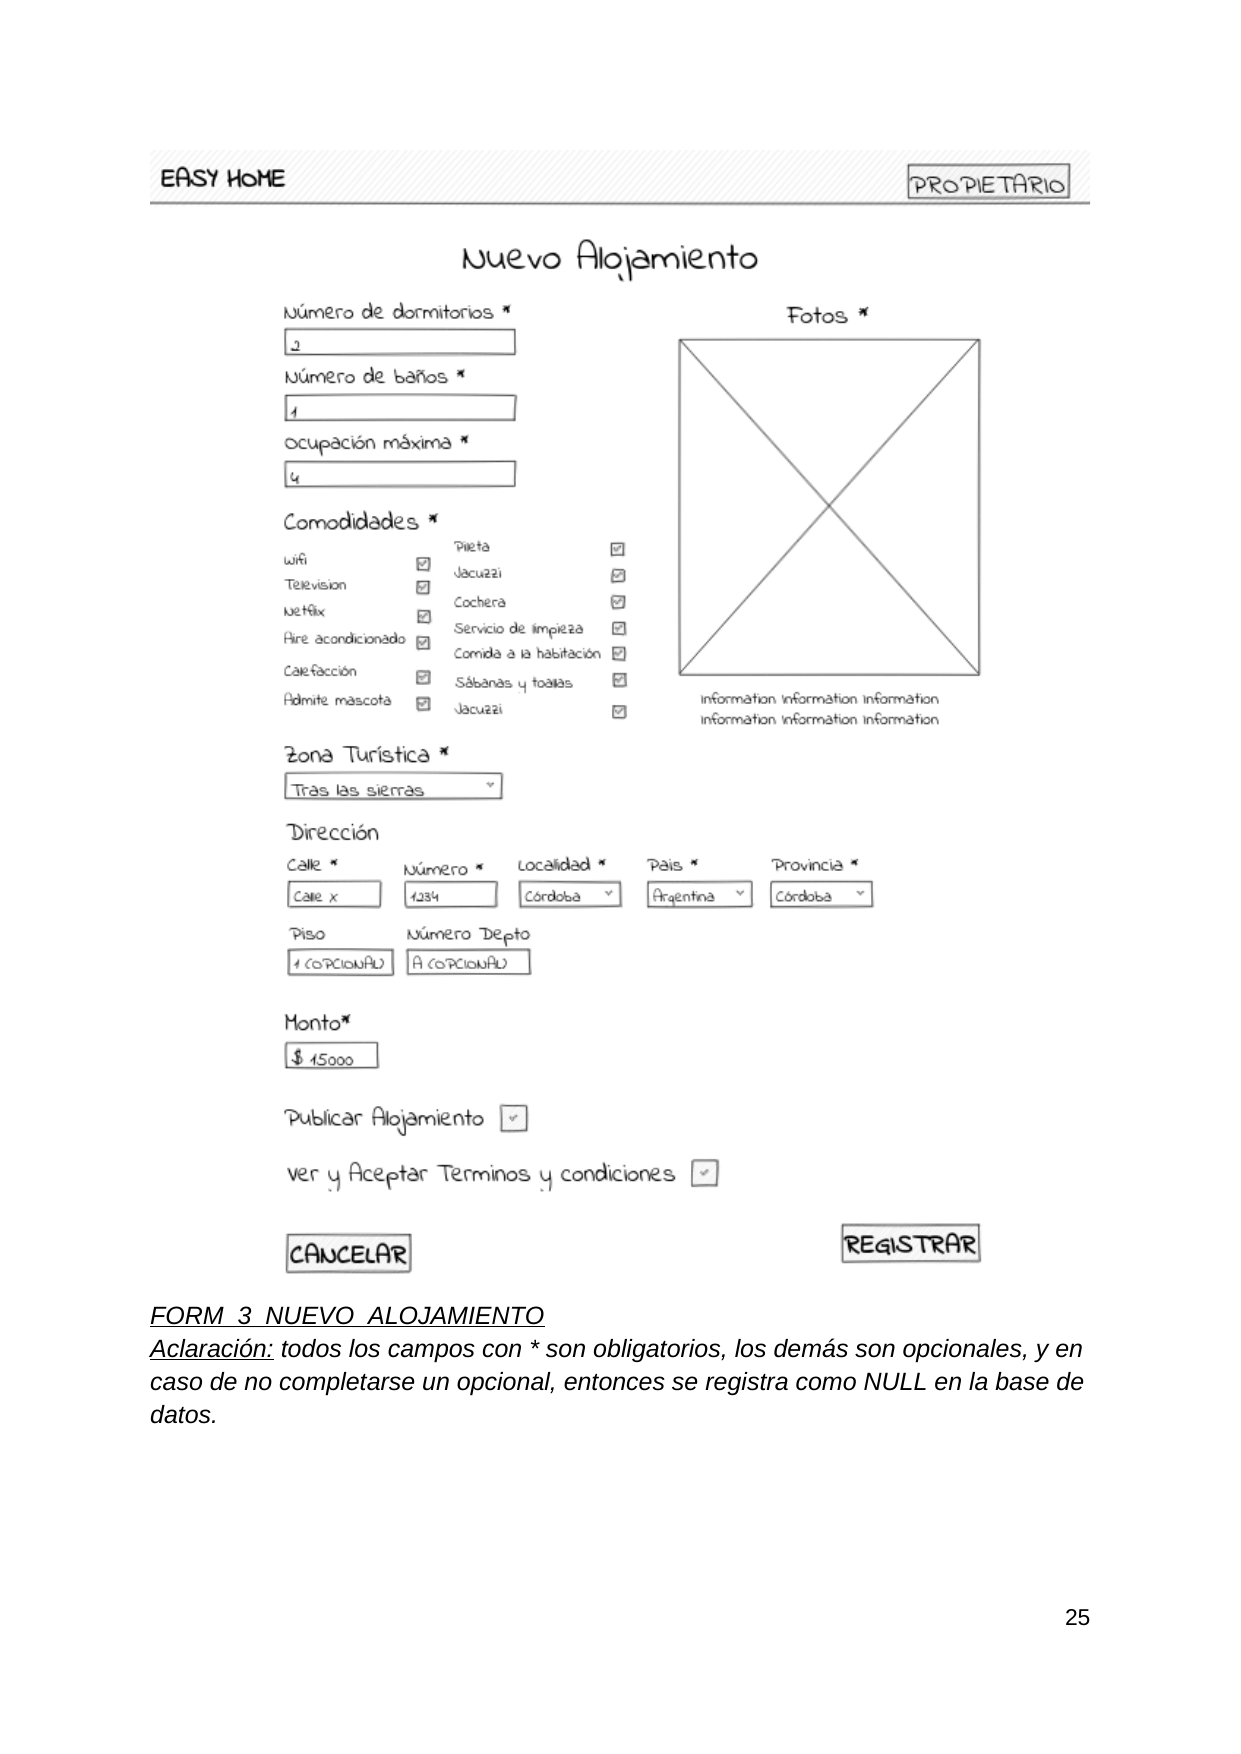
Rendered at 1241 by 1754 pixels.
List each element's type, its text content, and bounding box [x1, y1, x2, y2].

text Aclaración: todos los campos con * son obligatorios, los demás son opcionales, y en caso de no completarse un opcional, entonces se registra como NULL en la base de datos. [150, 1334, 1090, 1428]
text FORM_3_NUEVO_ALOJAMIENTO [150, 1297, 1090, 1329]
